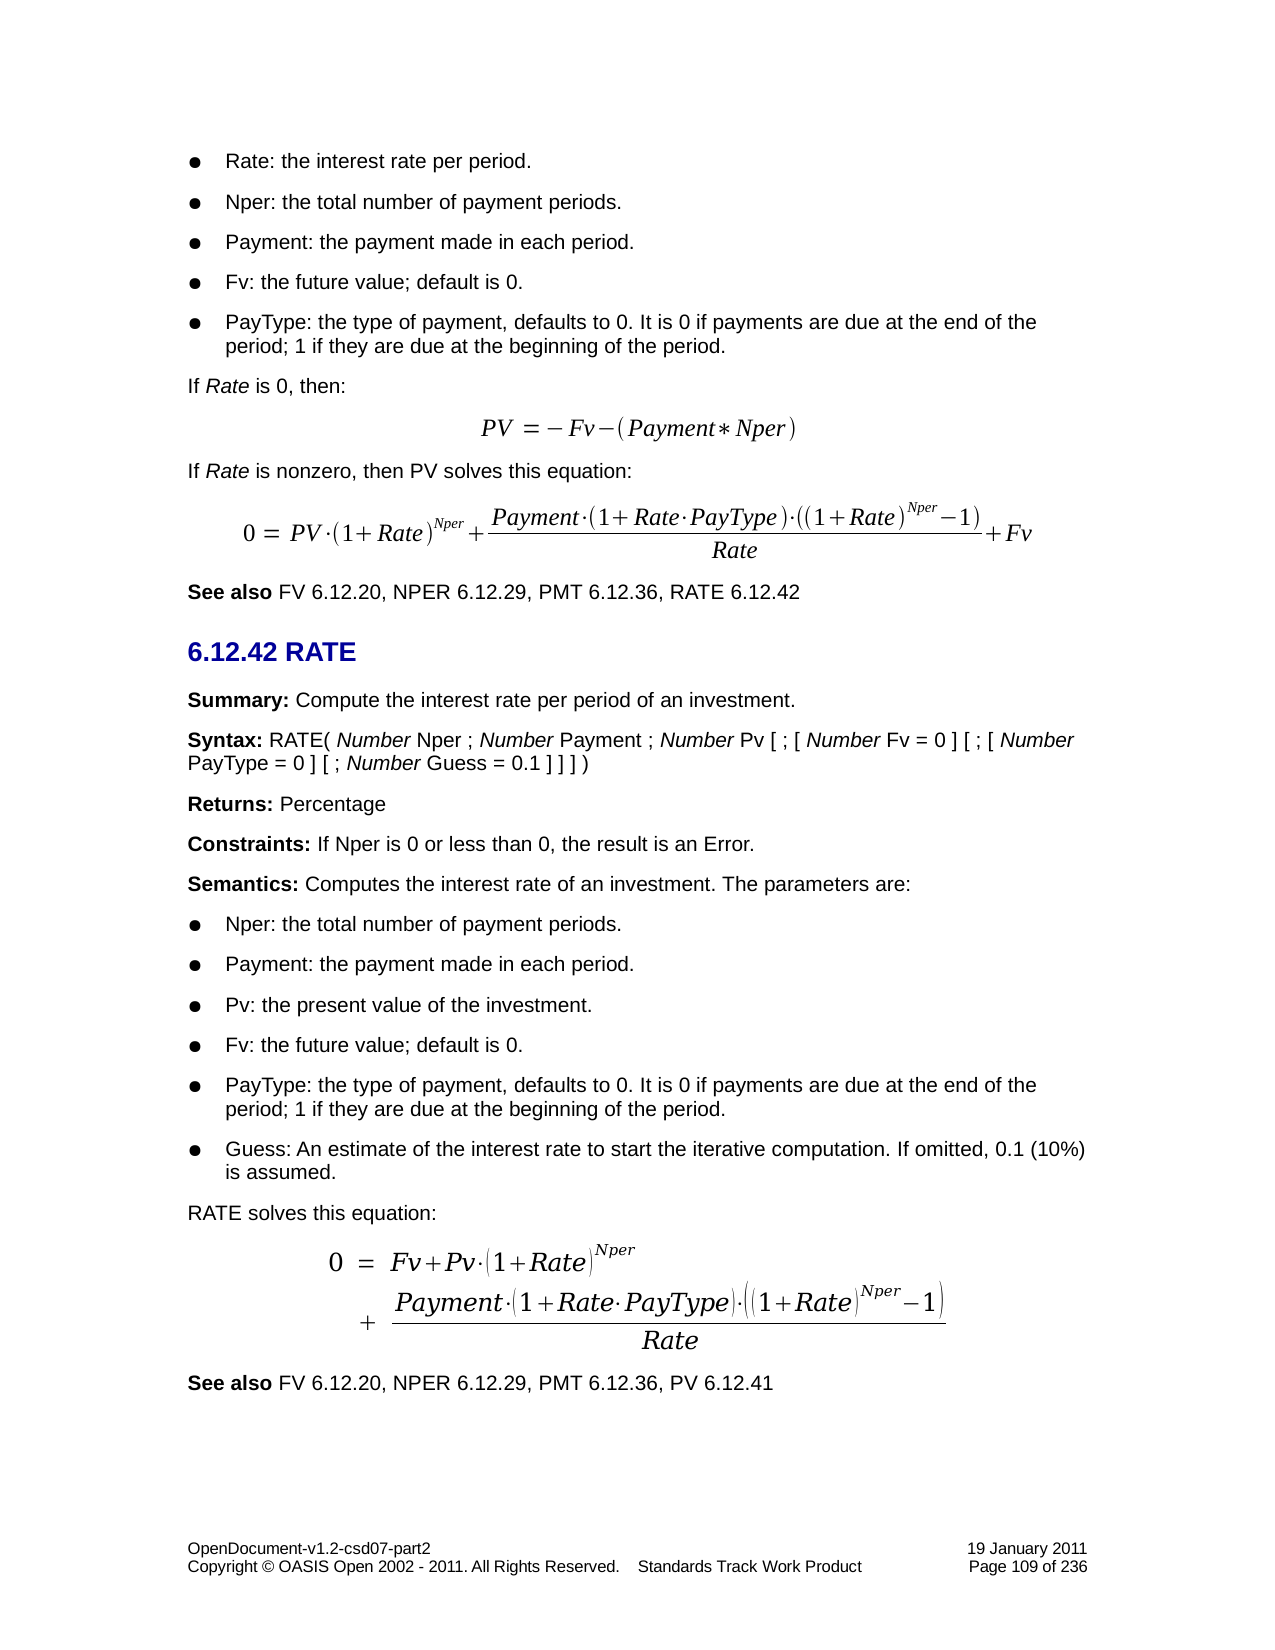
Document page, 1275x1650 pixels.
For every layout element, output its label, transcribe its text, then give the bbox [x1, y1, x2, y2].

text If Rate is nonzero, then PV solves this equation: [187, 460, 1088, 483]
text See also FV 6.12.20, NPER 6.12.29, PMT 6.12.36, RATE 6.12.42 [187, 580, 1088, 604]
list Fv: the future value; default is 0. [187, 1033, 1088, 1057]
text Semantics: Computes the interest rate of an investment. The parameters are: [187, 872, 1088, 896]
list Payment: the payment made in each period. [187, 230, 1088, 254]
text Constraints: If Nper is 0 or less than 0, the result is an Error. [187, 832, 1088, 856]
text If Rate is 0, then: [187, 374, 1088, 398]
text Returns: Percentage [187, 792, 1088, 816]
list Pv: the present value of the investment. [187, 993, 1088, 1017]
text RATE solves this equation: [187, 1201, 1088, 1224]
list Nper: the total number of payment periods. [187, 190, 1088, 214]
list Fv: the future value; default is 0. [187, 271, 1088, 294]
list PayType: the type of payment, defaults to 0. It is 0 if payments are due at the end of the period; 1 if they are due at the beginning of the period. [187, 311, 1088, 358]
subtitle RATE [187, 637, 1088, 667]
text Syntax: RATE( Number Nper ; Number Payment ; Number Pv [ ; [ Number Fv = 0 ] [ ; [ Number PayType = 0 ] [ ; Number Guess = 0.1 ] ] ] ) [187, 728, 1088, 775]
list Rate: the interest rate per period. [187, 150, 1088, 173]
text Summary: Compute the interest rate per period of an investment. [187, 688, 1088, 712]
list Payment: the payment made in each period. [187, 953, 1088, 976]
list Nper: the total number of payment periods. [187, 913, 1088, 936]
list PayType: the type of payment, defaults to 0. It is 0 if payments are due at the end of the period; 1 if they are due at the beginning of the period. [187, 1073, 1088, 1121]
list Guess: An estimate of the interest rate to start the iterative computation. If omitted, 0.1 (10%) is assumed. [187, 1137, 1088, 1184]
text See also FV 6.12.20, NPER 6.12.29, PMT 6.12.36, PV 6.12.41 [187, 1371, 1088, 1394]
